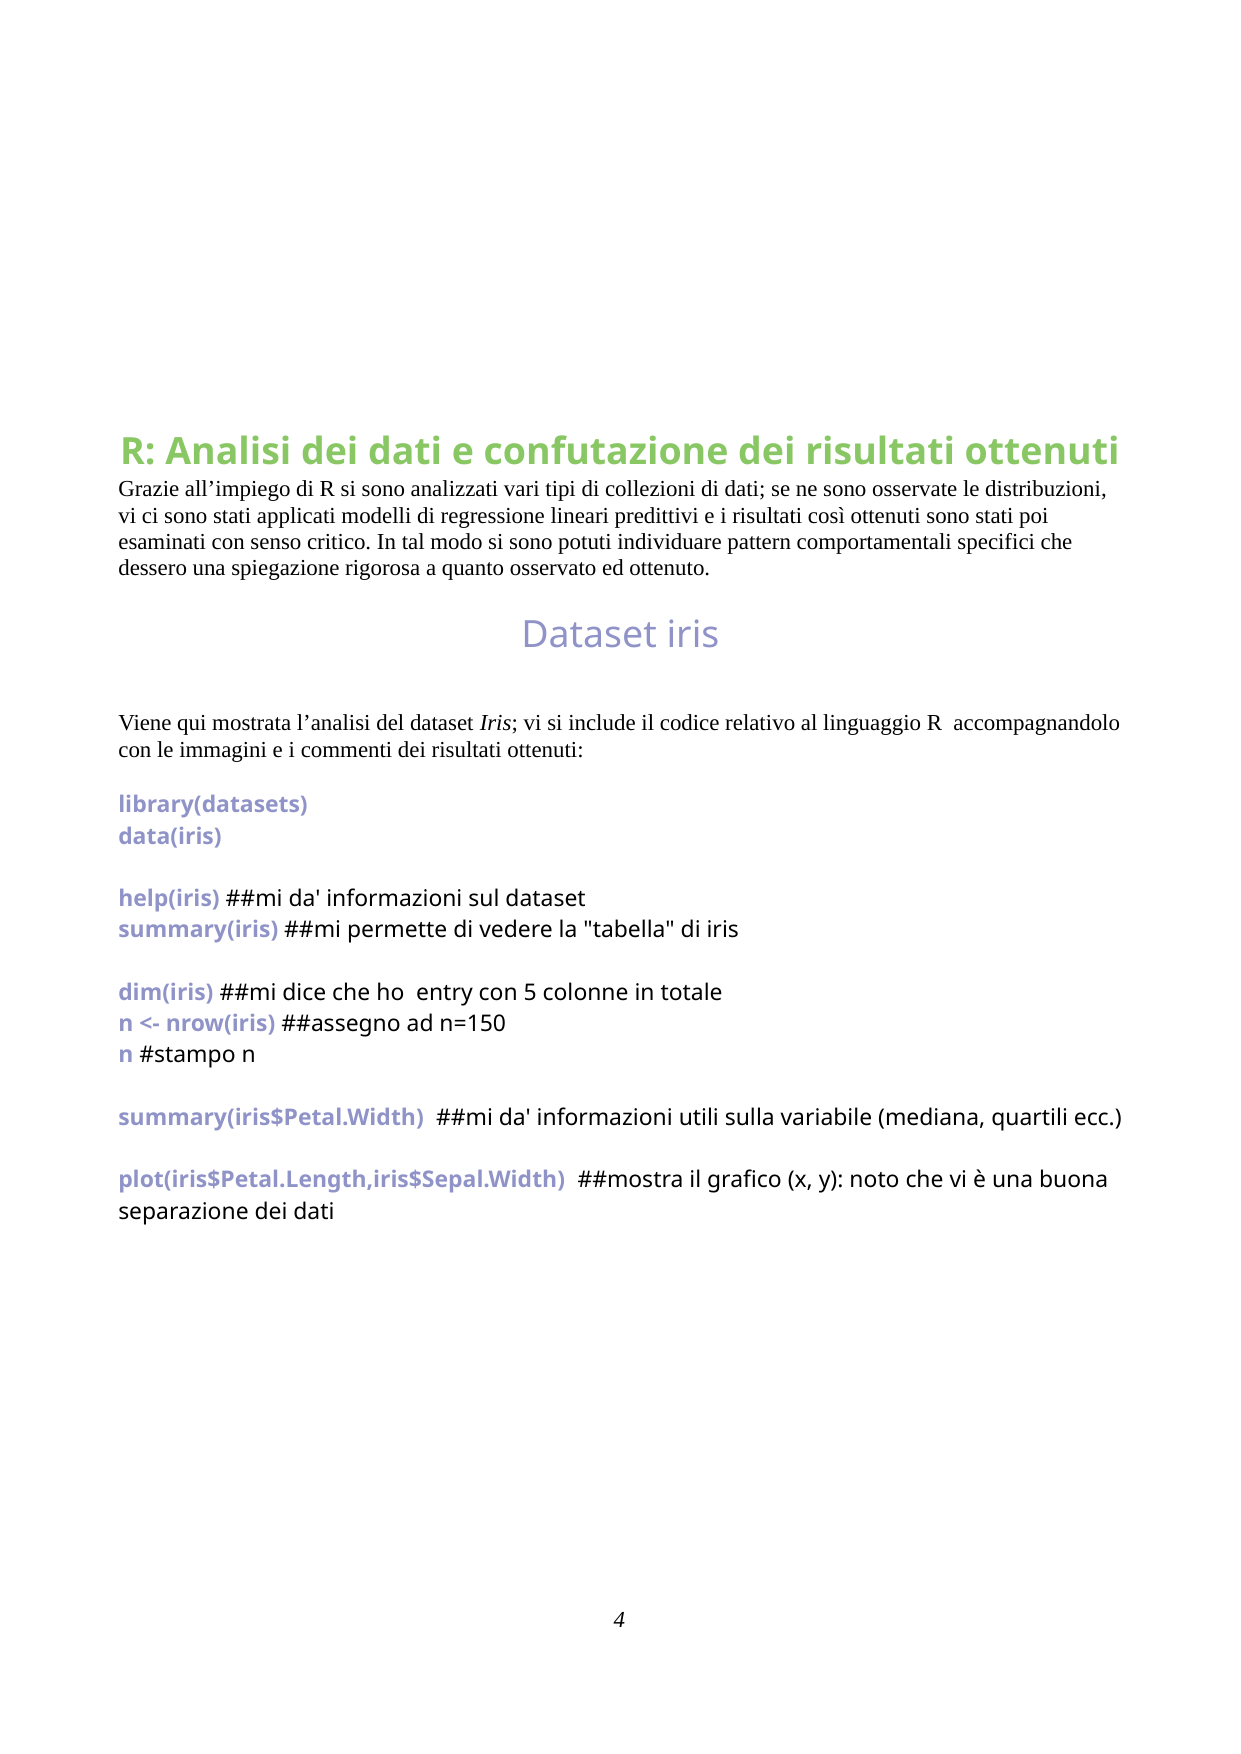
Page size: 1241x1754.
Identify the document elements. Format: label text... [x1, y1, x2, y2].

text Grazie all’impiego di R si sono analizzati vari tipi di collezioni di dati; se ne sono osservate le distribuzioni, vi ci sono stati applicati modelli di regressione lineari predittivi e i risultati così ottenuti sono stati poi esaminati con senso critico. In tal modo si sono potuti individuare pattern comportamentali specifici che dessero una spiegazione rigorosa a quanto osservato ed ottenuto. [118, 475, 1122, 581]
text Dataset iris [118, 607, 1122, 658]
text n <- nrow(iris) ##assegno ad n=150 [118, 1007, 1122, 1038]
text Viene qui mostrata l’analisi del dataset Iris; vi si include il codice relativo al linguaggio R accompagnandolo con le immagini e i commenti dei risultati ottenuti: [118, 709, 1122, 762]
text n #stampo n [118, 1038, 1122, 1069]
text data(iris) [118, 819, 1122, 851]
text help(iris) ##mi da' informazioni sul dataset [118, 882, 1122, 913]
text summary(iris) ##mi permette di vedere la "tabella" di iris [118, 913, 1122, 944]
text R: Analisi dei dati e confutazione dei risultati ottenuti [118, 424, 1122, 475]
text summary(iris$Petal.Width) ##mi da' informazioni utili sulla variabile (mediana, quartili ecc.) [118, 1101, 1122, 1132]
text dim(iris) ##mi dice che ho entry con 5 colonne in totale [118, 976, 1122, 1007]
text plot(iris$Petal.Length,iris$Sepal.Width) ##mostra il grafico (x, y): noto che vi è una buona separazione dei dati [118, 1163, 1122, 1226]
text library(datasets) [118, 788, 1122, 819]
